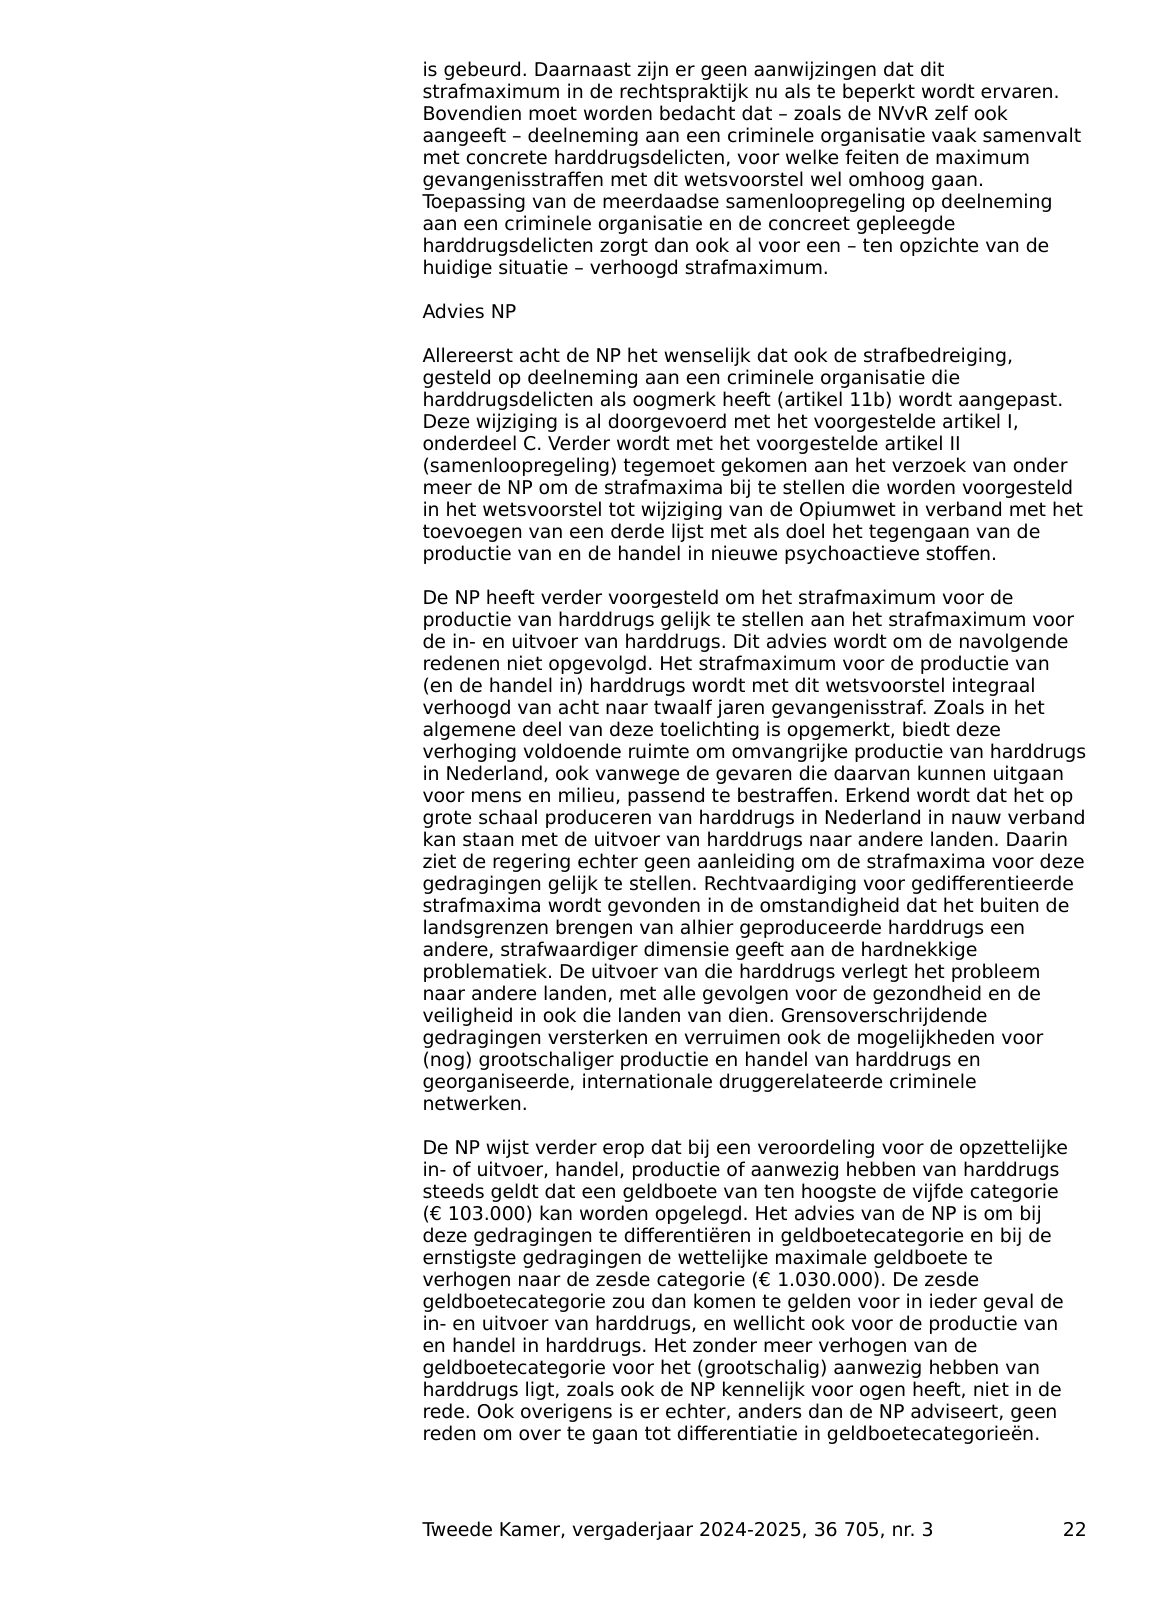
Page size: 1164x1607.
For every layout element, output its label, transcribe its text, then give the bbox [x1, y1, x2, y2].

text is gebeurd. Daarnaast zijn er geen aanwijzingen dat dit strafmaximum in de rechtspraktijk nu als te beperkt wordt ervaren. Bovendien moet worden bedacht dat – zoals de NVvR zelf ook aangeeft – deelneming aan een criminele organisatie vaak samenvalt met concrete harddrugsdelicten, voor welke feiten de maximum gevangenisstraffen met dit wetsvoorstel wel omhoog gaan. Toepassing van de meerdaadse samenloopregeling op deelneming aan een criminele organisatie en de concreet gepleegde harddrugsdelicten zorgt dan ook al voor een – ten opzichte van de huidige situatie – verhoogd strafmaximum. [422, 59, 1087, 279]
subtitle Advies NP [422, 301, 1087, 323]
text De NP heeft verder voorgesteld om het strafmaximum voor de productie van harddrugs gelijk te stellen aan het strafmaximum voor de in- en uitvoer van harddrugs. Dit advies wordt om de navolgende redenen niet opgevolgd. Het strafmaximum voor de productie van (en de handel in) harddrugs wordt met dit wetsvoorstel integraal verhoogd van acht naar twaalf jaren gevangenisstraf. Zoals in het algemene deel van deze toelichting is opgemerkt, biedt deze verhoging voldoende ruimte om omvangrijke productie van harddrugs in Nederland, ook vanwege de gevaren die daarvan kunnen uitgaan voor mens en milieu, passend te bestraffen. Erkend wordt dat het op grote schaal produceren van harddrugs in Nederland in nauw verband kan staan met de uitvoer van harddrugs naar andere landen. Daarin ziet de regering echter geen aanleiding om de strafmaxima voor deze gedragingen gelijk te stellen. Rechtvaardiging voor gedifferentieerde strafmaxima wordt gevonden in de omstandigheid dat het buiten de landsgrenzen brengen van alhier geproduceerde harddrugs een andere, strafwaardiger dimensie geeft aan de hardnekkige problematiek. De uitvoer van die harddrugs verlegt het probleem naar andere landen, met alle gevolgen voor de gezondheid en de veiligheid in ook die landen van dien. Grensoverschrijdende gedragingen versterken en verruimen ook de mogelijkheden voor (nog) grootschaliger productie en handel van harddrugs en georganiseerde, internationale druggerelateerde criminele netwerken. [422, 587, 1087, 1115]
text De NP wijst verder erop dat bij een veroordeling voor de opzettelijke in- of uitvoer, handel, productie of aanwezig hebben van harddrugs steeds geldt dat een geldboete van ten hoogste de vijfde categorie (€ 103.000) kan worden opgelegd. Het advies van de NP is om bij deze gedragingen te differentiëren in geldboetecategorie en bij de ernstigste gedragingen de wettelijke maximale geldboete te verhogen naar de zesde categorie (€ 1.030.000). De zesde geldboetecategorie zou dan komen te gelden voor in ieder geval de in- en uitvoer van harddrugs, en wellicht ook voor de productie van en handel in harddrugs. Het zonder meer verhogen van de geldboetecategorie voor het (grootschalig) aanwezig hebben van harddrugs ligt, zoals ook de NP kennelijk voor ogen heeft, niet in de rede. Ook overigens is er echter, anders dan de NP adviseert, geen reden om over te gaan tot differentiatie in geldboetecategorieën. [422, 1137, 1087, 1444]
text Allereerst acht de NP het wenselijk dat ook de strafbedreiging, gesteld op deelneming aan een criminele organisatie die harddrugsdelicten als oogmerk heeft (artikel 11b) wordt aangepast. Deze wijziging is al doorgevoerd met het voorgestelde artikel I, onderdeel C. Verder wordt met het voorgestelde artikel II (samenloopregeling) tegemoet gekomen aan het verzoek van onder meer de NP om de strafmaxima bij te stellen die worden voorgesteld in het wetsvoorstel tot wijziging van de Opiumwet in verband met het toevoegen van een derde lijst met als doel het tegengaan van de productie van en de handel in nieuwe psychoactieve stoffen. [422, 345, 1087, 565]
